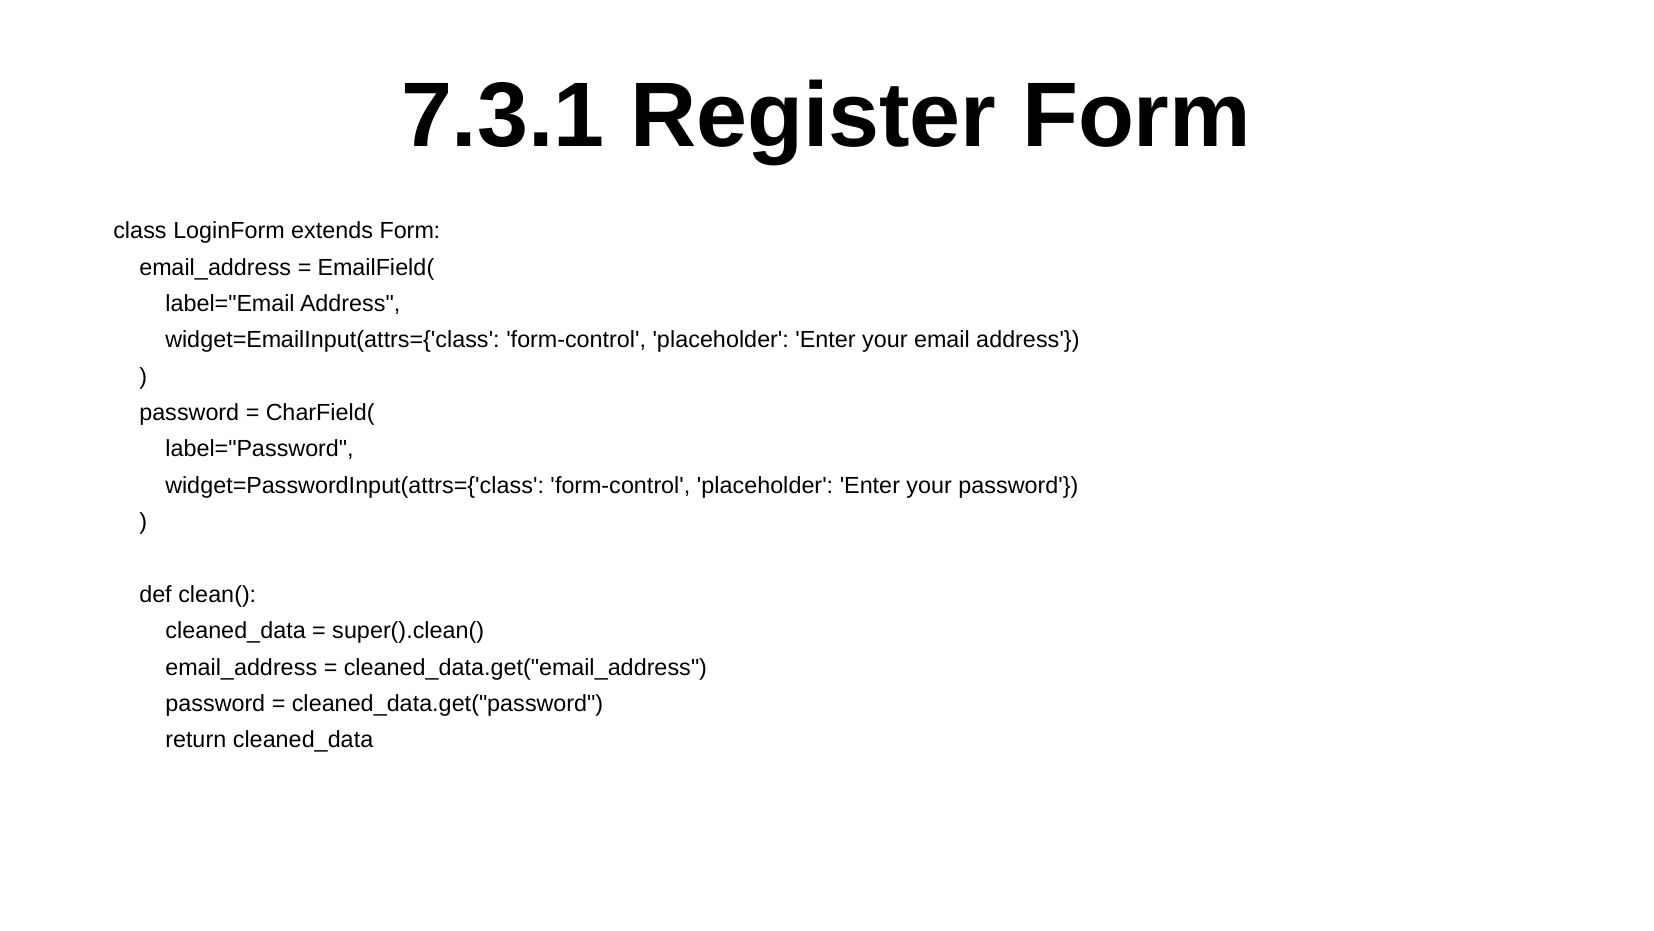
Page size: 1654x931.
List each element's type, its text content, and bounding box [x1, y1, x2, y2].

title 7.3.1 Register Form [82, 12, 1571, 218]
list class LoginForm extends Form: email_address = EmailField( label="Email Address", widget=EmailInput(attrs={'class': 'form-control', 'placeholder': 'Enter your email address'}) ) password = CharField( label="Password", widget=PasswordInput(attrs={'class': 'form-control', 'placeholder': 'Enter your password'}) ) def clean(): cleaned_data = super().clean() email_address = cleaned_data.get("email_address") password = cleaned_data.get("password") return cleaned_data [88, 217, 1577, 758]
